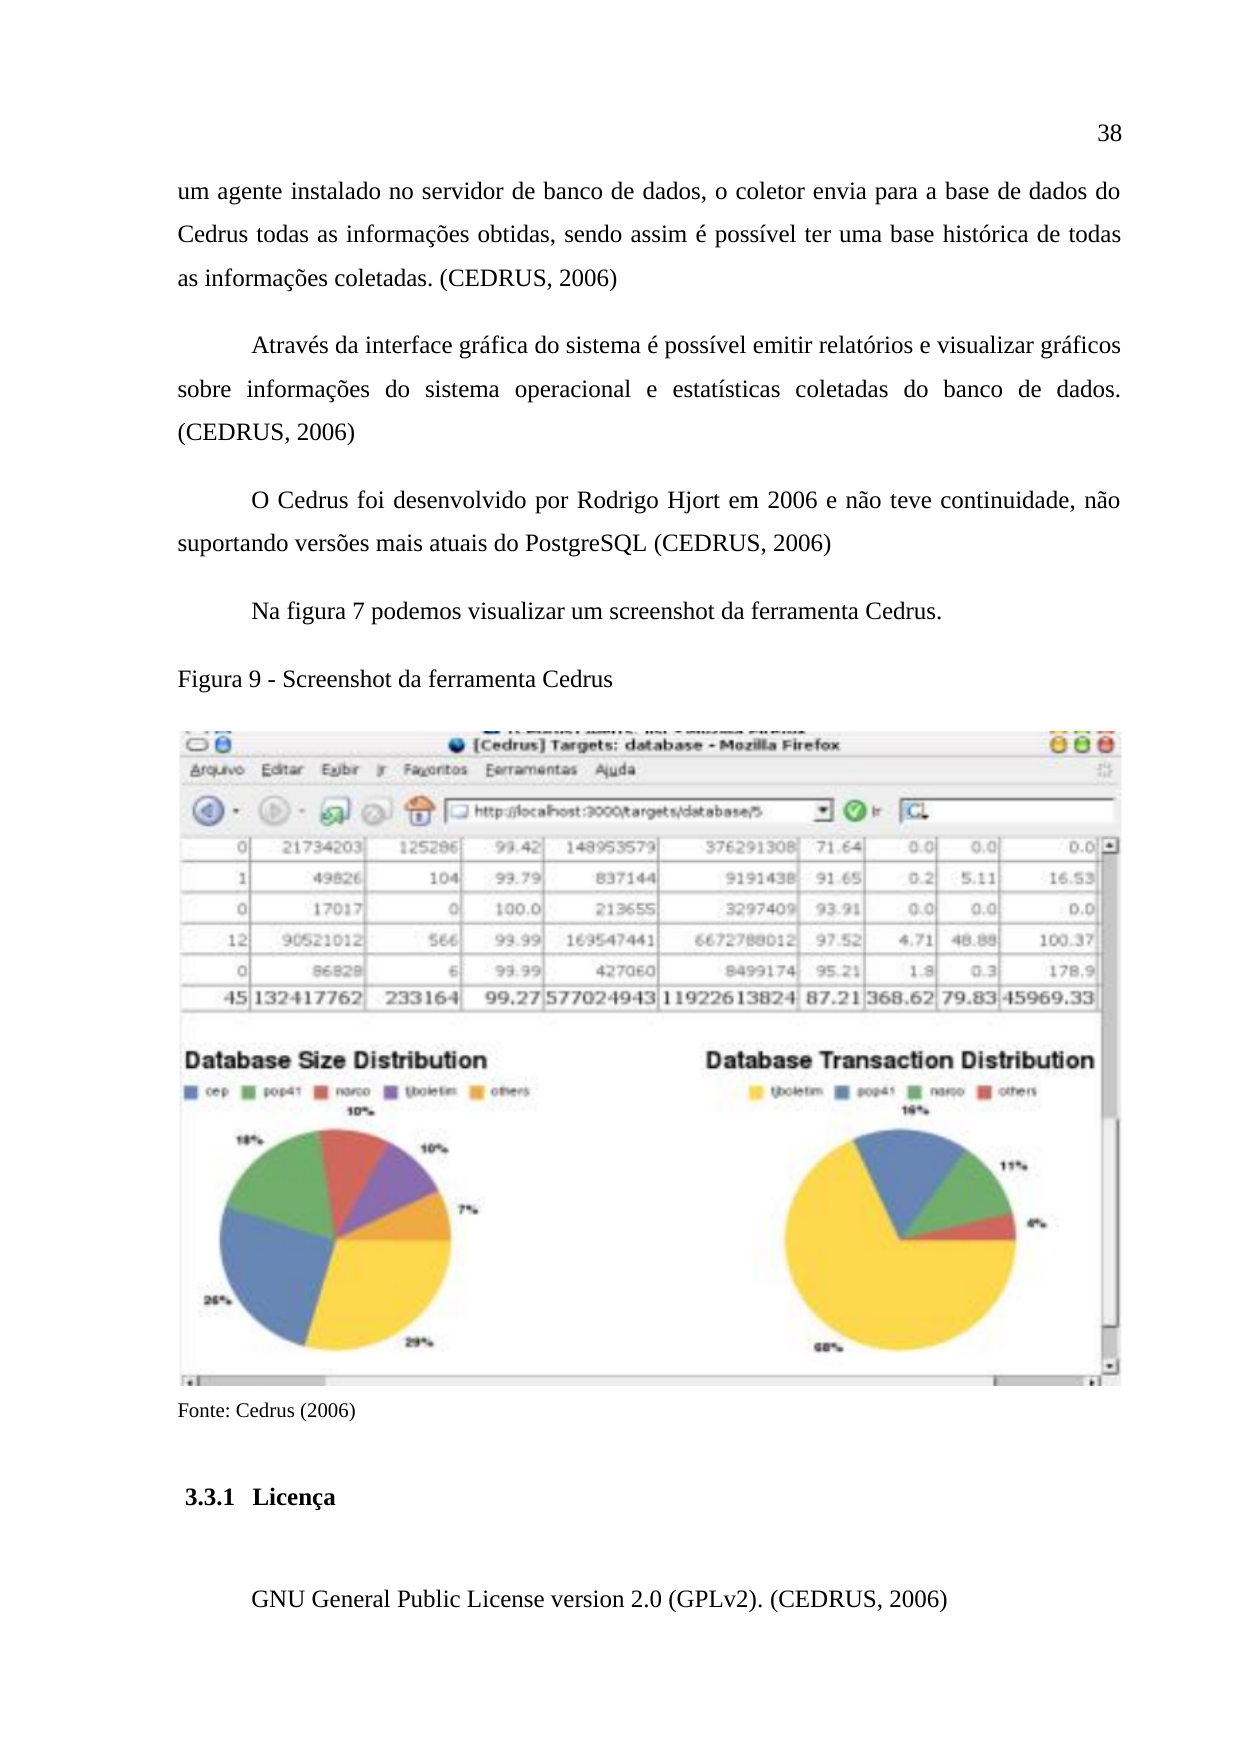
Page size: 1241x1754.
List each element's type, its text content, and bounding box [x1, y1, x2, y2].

text Fonte: Cedrus (2006) [177, 1386, 1122, 1422]
text Através da interface gráfica do sistema é possível emitir relatórios e visualizar gráficos sobre informações do sistema operacional e estatísticas coletadas do banco de dados.(CEDRUS, 2006) [177, 331, 1122, 446]
text Na figura 7 podemos visualizar um screenshot da ferramenta Cedrus. [177, 596, 1122, 624]
text GNU General Public License version 2.0 (GPLv2). (CEDRUS, 2006) [177, 1584, 1122, 1612]
text Figura 9 - Screenshot da ferramenta Cedrus [177, 664, 1122, 692]
text O Cedrus foi desenvolvido por Rodrigo Hjort em 2006 e não teve continuidade, não suportando versões mais atuais do PostgreSQL (CEDRUS, 2006) [177, 485, 1122, 557]
text um agente instalado no servidor de banco de dados, o coletor envia para a base de dados do Cedrus todas as informações obtidas, sendo assim é possível ter uma base histórica de todas as informações coletadas. (CEDRUS, 2006) [177, 176, 1122, 291]
picture [177, 731, 1123, 1386]
list Licença [185, 1482, 1122, 1511]
